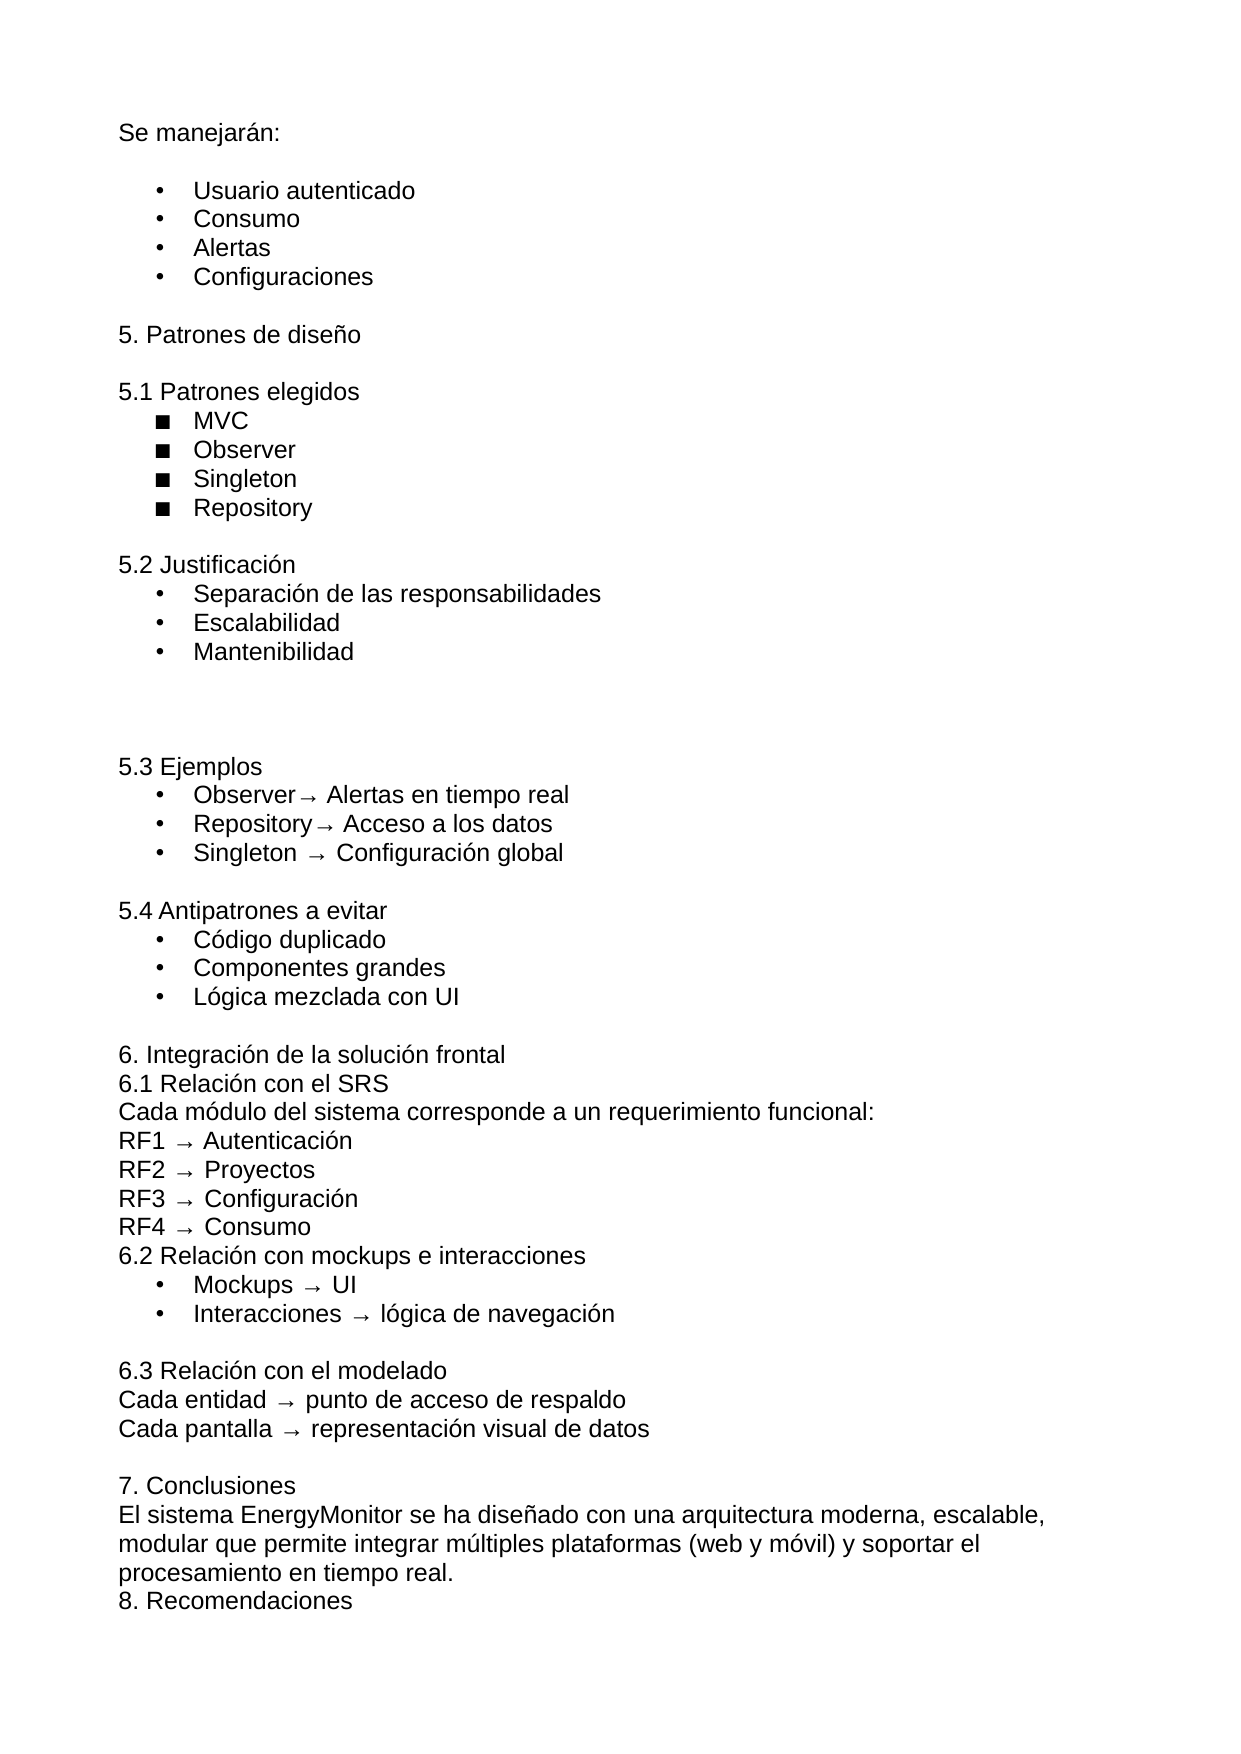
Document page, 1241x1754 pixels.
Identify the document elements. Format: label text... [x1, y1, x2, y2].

list Mockups → UI [156, 1270, 1122, 1299]
text Cada pantalla → representación visual de datos [118, 1414, 1122, 1443]
text 6. Integración de la solución frontal [118, 1040, 1122, 1069]
text 7. Conclusiones [118, 1471, 1122, 1500]
text Cada módulo del sistema corresponde a un requerimiento funcional: [118, 1097, 1122, 1126]
text RF3 → Configuración [118, 1184, 1122, 1212]
text RF1 → Autenticación [118, 1126, 1122, 1155]
text RF2 → Proyectos [118, 1155, 1122, 1184]
list Lógica mezclada con UI [156, 982, 1122, 1011]
list MVC [156, 406, 1122, 435]
text Se manejarán: [118, 118, 1122, 147]
list Singleton [156, 464, 1122, 493]
text 6.3 Relación con el modelado [118, 1356, 1122, 1385]
list Repository [156, 493, 1122, 521]
list Consumo [156, 204, 1122, 233]
list Alertas [156, 233, 1122, 262]
list Observer [156, 435, 1122, 464]
list Configuraciones [156, 262, 1122, 291]
list Mantenibilidad [156, 637, 1122, 666]
list Repository→ Acceso a los datos [156, 809, 1122, 838]
list Componentes grandes [156, 953, 1122, 982]
list Usuario autenticado [156, 176, 1122, 204]
list Singleton → Configuración global [156, 838, 1122, 867]
text 8. Recomendaciones [118, 1586, 1122, 1615]
list Observer→ Alertas en tiempo real [156, 781, 1122, 809]
text 5.4 Antipatrones a evitar [118, 896, 1122, 924]
text 5.2 Justificación [118, 550, 1122, 579]
list Separación de las responsabilidades [156, 579, 1122, 608]
list Interacciones → lógica de navegación [156, 1299, 1122, 1328]
list Código duplicado [156, 924, 1122, 953]
text RF4 → Consumo [118, 1212, 1122, 1241]
text El sistema EnergyMonitor se ha diseñado con una arquitectura moderna, escalable, modular que permite integrar múltiples plataformas (web y móvil) y soportar el procesamiento en tiempo real. [118, 1500, 1122, 1586]
text 6.1 Relación con el SRS [118, 1069, 1122, 1097]
text Cada entidad → punto de acceso de respaldo [118, 1385, 1122, 1414]
text 5.3 Ejemplos [118, 752, 1122, 781]
list Escalabilidad [156, 608, 1122, 637]
text 5. Patrones de diseño [118, 320, 1122, 348]
text 5.1 Patrones elegidos [118, 377, 1122, 406]
text 6.2 Relación con mockups e interacciones [118, 1241, 1122, 1270]
